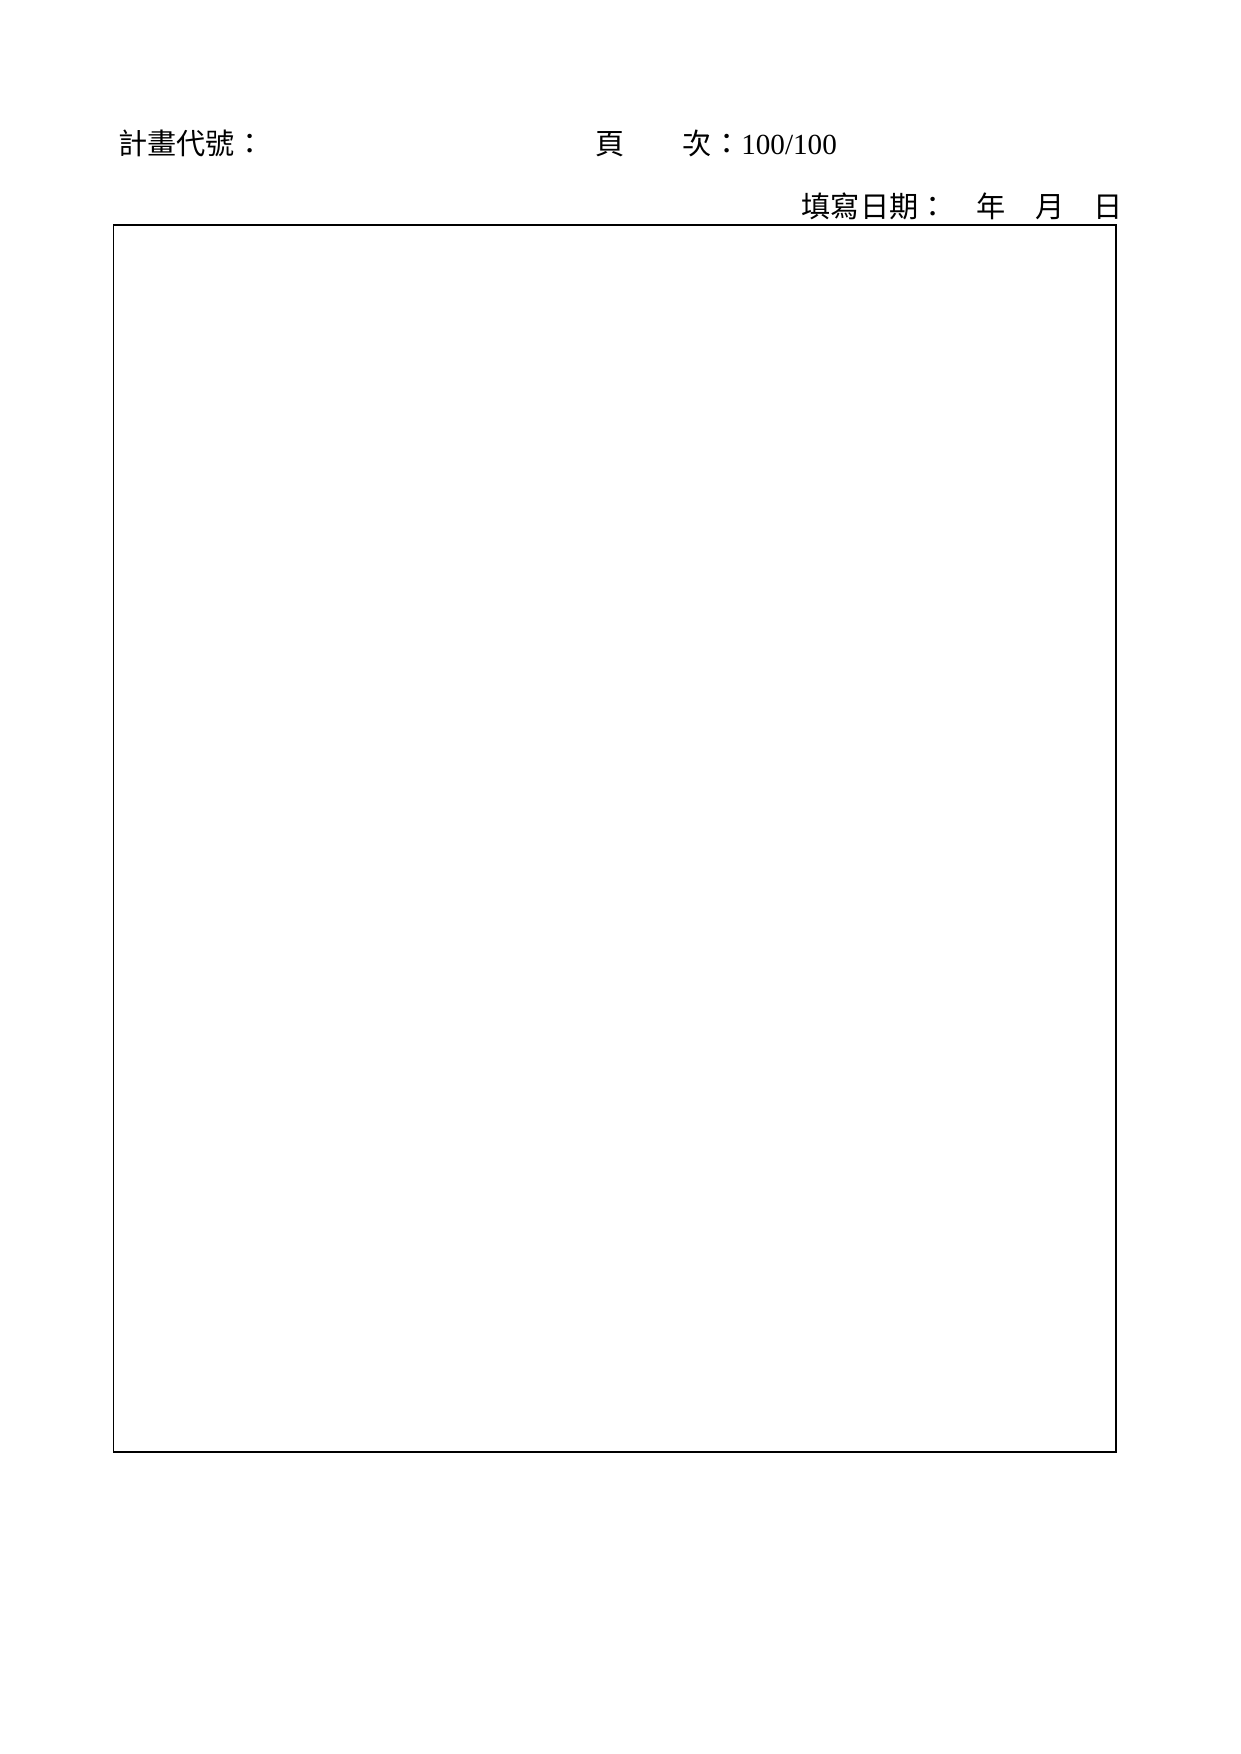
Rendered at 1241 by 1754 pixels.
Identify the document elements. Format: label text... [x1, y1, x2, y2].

text 填寫日期： 年 月 日 [118, 163, 1122, 225]
text 計畫代號： 頁 次：100/100 [118, 100, 1122, 163]
